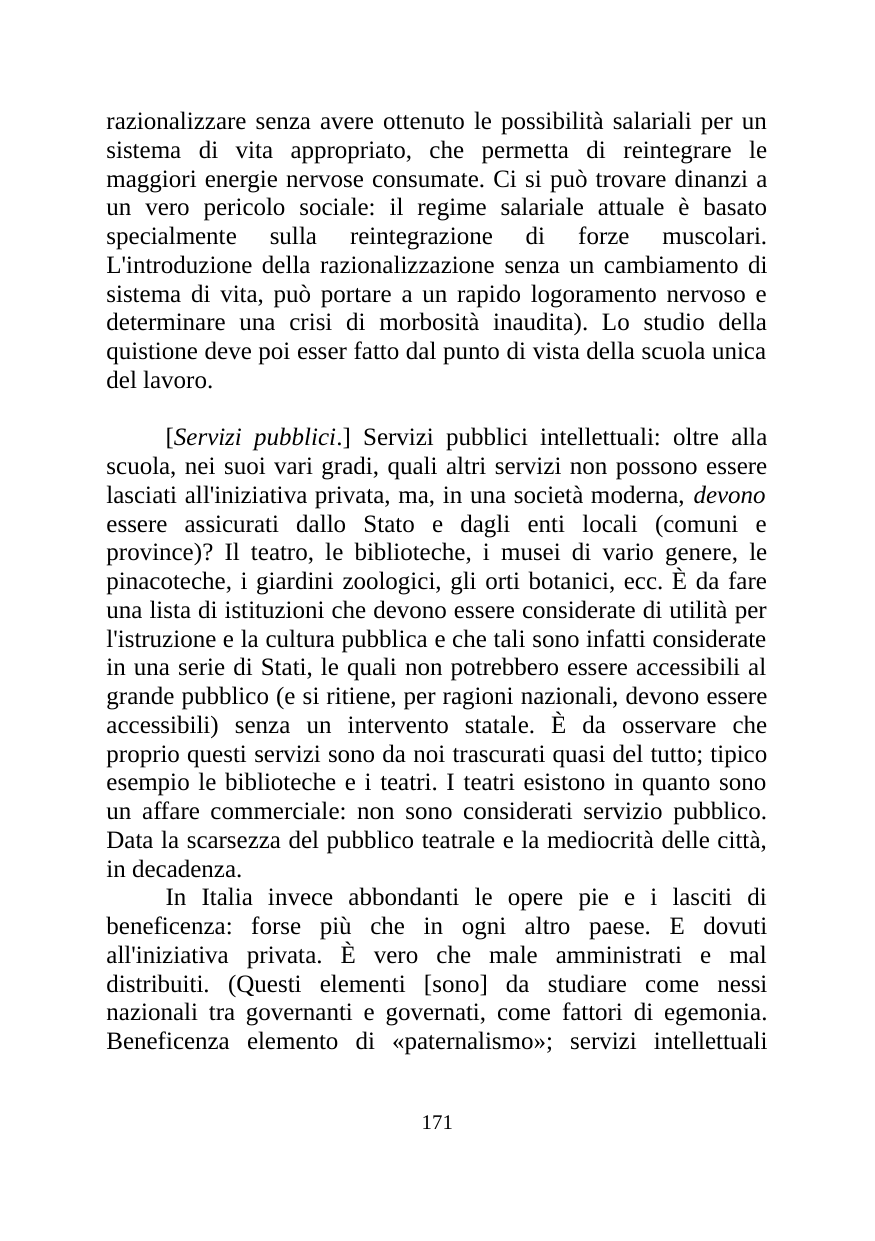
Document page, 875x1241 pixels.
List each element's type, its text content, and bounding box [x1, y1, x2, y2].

text razionalizzare senza avere ottenuto le possibilità salariali per un sistema di vita appropriato, che permetta di reintegrare le maggiori energie nervose consumate. Ci si può trovare dinanzi a un vero pericolo sociale: il regime salariale attuale è basato specialmente sulla reintegrazione di forze muscolari. L'introduzione della razionalizzazione senza un cambiamento di sistema di vita, può portare a un rapido logoramento nervoso e determinare una crisi di morbosità inaudita). Lo studio della quistione deve poi esser fatto dal punto di vista della scuola unica del lavoro. [106, 106, 768, 394]
text In Italia invece abbondanti le opere pie e i lasciti di beneficenza: forse più che in ogni altro paese. E dovuti all'iniziativa privata. È vero che male amministrati e mal distribuiti. (Questi elementi [sono] da studiare come nessi nazionali tra governanti e governati, come fattori di egemonia. Beneficenza elemento di «paternalismo»; servizi intellettuali [106, 882, 768, 1055]
text [Servizi pubblici.] Servizi pubblici intellettuali: oltre alla scuola, nei suoi vari gradi, quali altri servizi non possono essere lasciati all'iniziativa privata, ma, in una società moderna, devono essere assicurati dallo Stato e dagli enti locali (comuni e province)? Il teatro, le biblioteche, i musei di vario genere, le pinacoteche, i giardini zoologici, gli orti botanici, ecc. È da fare una lista di istituzioni che devono essere considerate di utilità per l'istruzione e la cultura pubblica e che tali sono infatti considerate in una serie di Stati, le quali non potrebbero essere accessibili al grande pubblico (e si ritiene, per ragioni nazionali, devono essere accessibili) senza un intervento statale. È da osservare che proprio questi servizi sono da noi trascurati quasi del tutto; tipico esempio le biblioteche e i teatri. I teatri esistono in quanto sono un affare commerciale: non sono considerati servizio pubblico. Data la scarsezza del pubblico teatrale e la mediocrità delle città, in decadenza. [106, 422, 768, 882]
